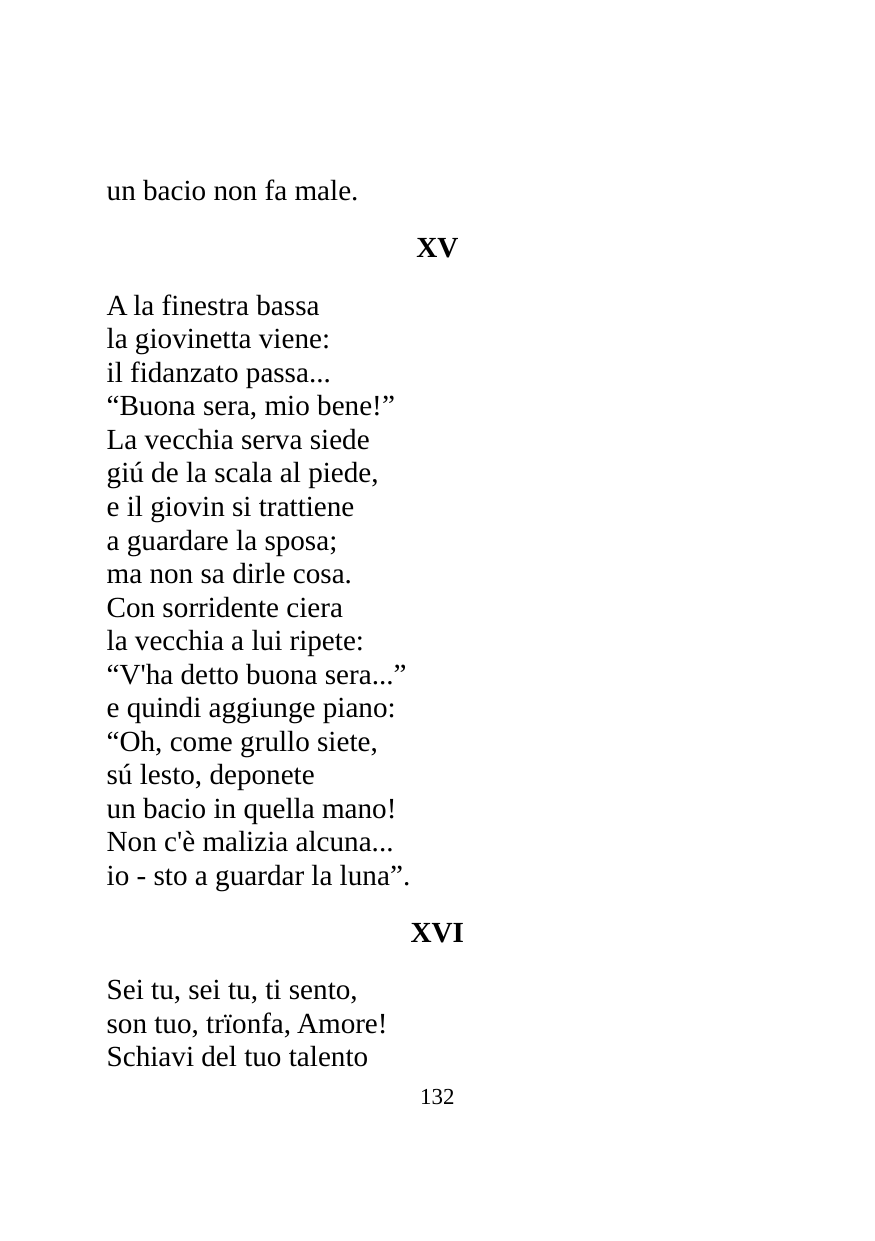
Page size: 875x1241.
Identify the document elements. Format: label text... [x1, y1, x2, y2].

text io - sto a guardar la luna”. [106, 858, 768, 892]
text e il giovin si trattiene [106, 489, 768, 523]
text ma non sa dirle cosa. [106, 556, 768, 590]
text Con sorridente ciera [106, 590, 768, 623]
text La vecchia serva siede [106, 422, 768, 456]
text la vecchia a lui ripete: [106, 623, 768, 657]
text “Buona sera, mio bene!” [106, 388, 768, 422]
text XVI [106, 915, 768, 949]
text Sei tu, sei tu, ti sento, [106, 972, 768, 1006]
text “V'ha detto buona sera...” [106, 657, 768, 690]
text un bacio non fa male. [106, 173, 768, 207]
text giú de la scala al piede, [106, 456, 768, 489]
text “Oh, come grullo siete, [106, 724, 768, 757]
text XV [106, 231, 768, 264]
text Schiavi del tuo talento [106, 1039, 768, 1073]
text un bacio in quella mano! [106, 791, 768, 824]
text sú lesto, deponete [106, 757, 768, 791]
text il fidanzato passa... [106, 355, 768, 388]
text e quindi aggiunge piano: [106, 690, 768, 724]
text son tuo, trïonfa, Amore! [106, 1006, 768, 1039]
text la giovinetta viene: [106, 321, 768, 355]
text A la finestra bassa [106, 288, 768, 321]
text a guardare la sposa; [106, 523, 768, 556]
text Non c'è malizia alcuna... [106, 824, 768, 858]
